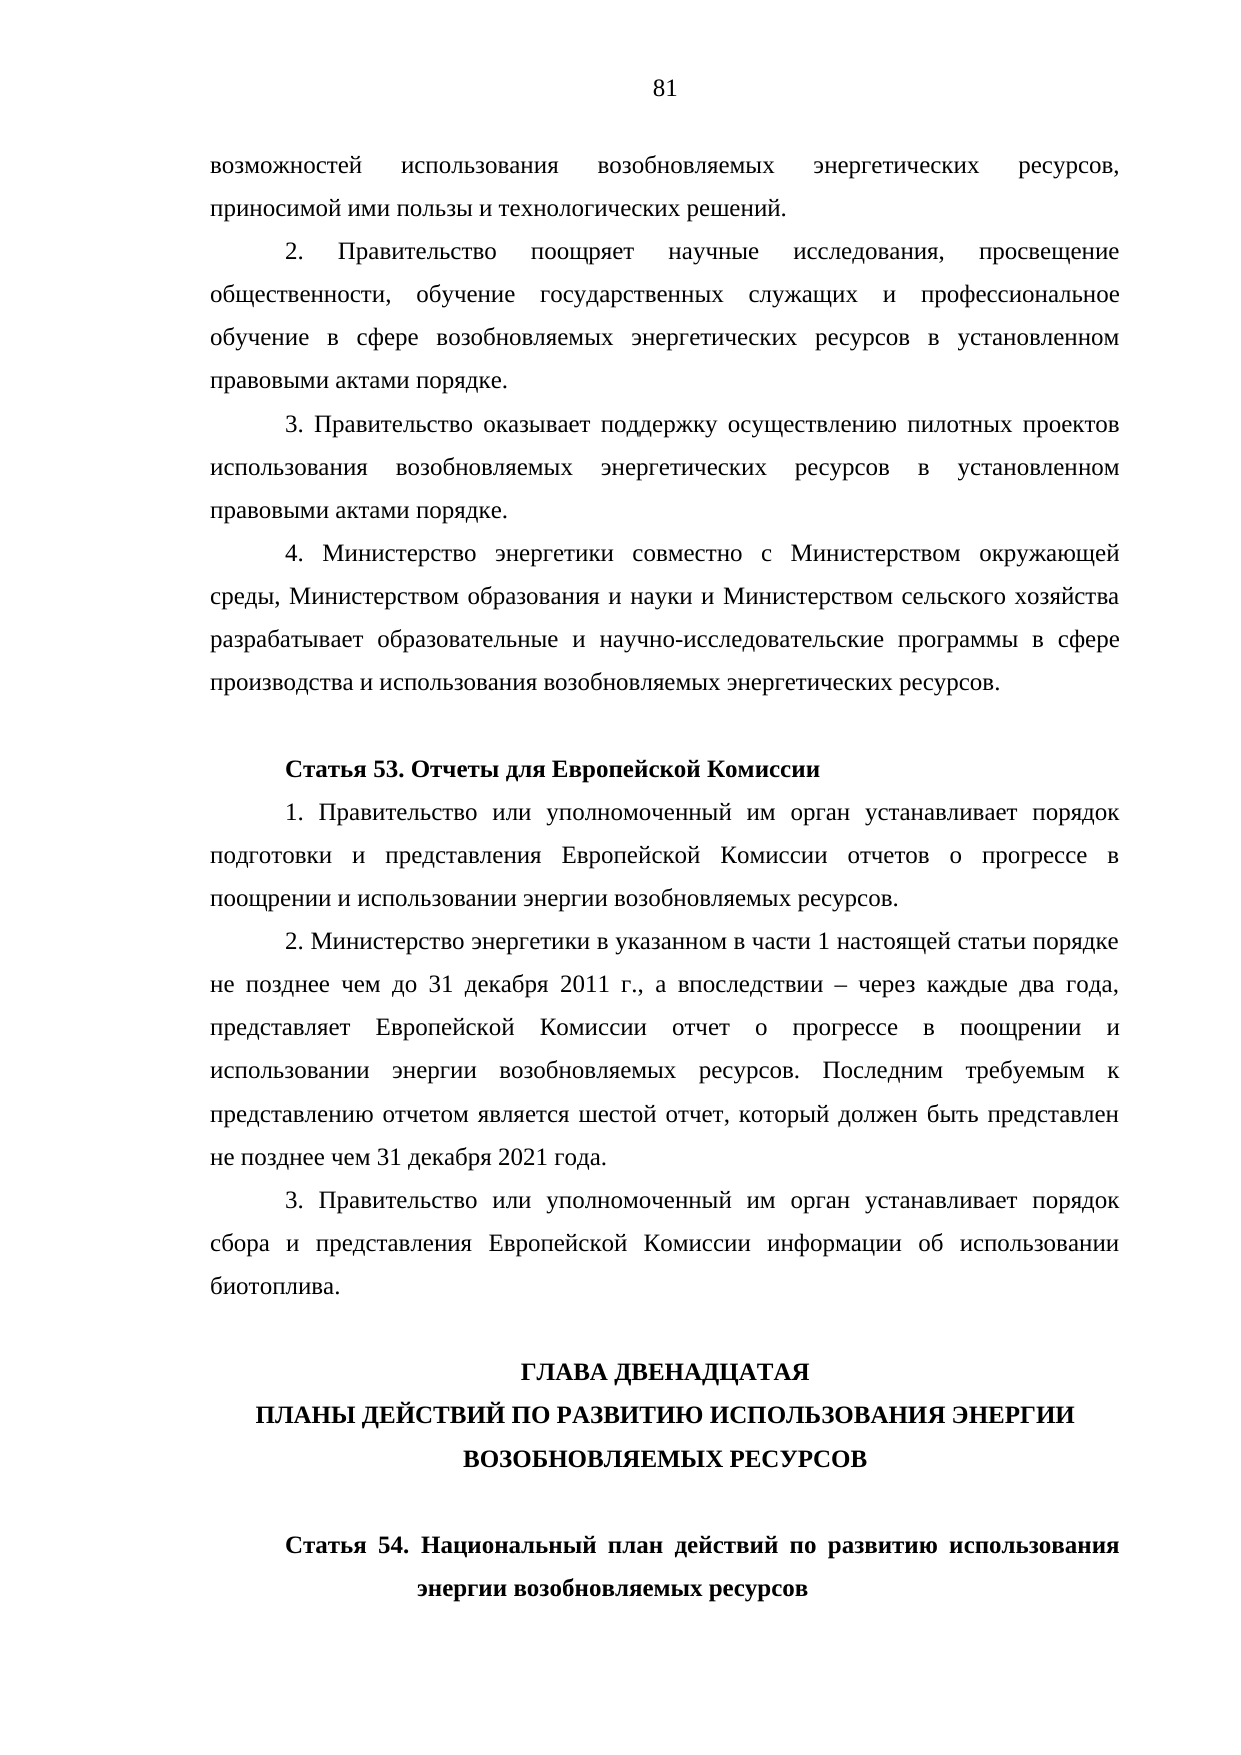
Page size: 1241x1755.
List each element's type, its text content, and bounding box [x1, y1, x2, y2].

text 4. Министерство энергетики совместно с Министерством окружающей среды, Министерством образования и науки и Министерством сельского хозяйства разрабатывает образовательные и научно-исследовательские программы в сфере производства и использования возобновляемых энергетических ресурсов. [210, 538, 1120, 696]
text 3. Правительство оказывает поддержку осуществлению пилотных проектов использования возобновляемых энергетических ресурсов в установленном правовыми актами порядке. [210, 409, 1120, 524]
text ПЛАНЫ ДЕЙСТВИЙ ПО РАЗВИТИЮ ИСПОЛЬЗОВАНИЯ ЭНЕРГИИ ВОЗОБНОВЛЯЕМЫХ РЕСУРСОВ [210, 1401, 1120, 1472]
text Статья 54. Национальный план действий по развитию использования энергии возобновляемых ресурсов [285, 1530, 1120, 1602]
text Статья 53. Отчеты для Европейской Комиссии [210, 754, 1120, 782]
text возможностей использования возобновляемых энергетических ресурсов, приносимой ими пользы и технологических решений. [210, 150, 1120, 222]
text ГЛАВА ДВЕНАДЦАТАЯ [210, 1357, 1120, 1386]
text 1. Правительство или уполномоченный им орган устанавливает порядок подготовки и представления Европейской Комиссии отчетов о прогрессе в поощрении и использовании энергии возобновляемых ресурсов. [210, 797, 1120, 912]
text 2. Министерство энергетики в указанном в части 1 настоящей статьи порядке не позднее чем до 31 декабря 2011 г., а впоследствии – через каждые два года, представляет Европейской Комиссии отчет о прогрессе в поощрении и использовании энергии возобновляемых ресурсов. Последним требуемым к представлению отчетом является шестой отчет, который должен быть представлен не позднее чем 31 декабря 2021 года. [210, 926, 1120, 1171]
text 2. Правительство поощряет научные исследования, просвещение общественности, обучение государственных служащих и профессиональное обучение в сфере возобновляемых энергетических ресурсов в установленном правовыми актами порядке. [210, 236, 1120, 394]
text 3. Правительство или уполномоченный им орган устанавливает порядок сбора и представления Европейской Комиссии информации об использовании биотоплива. [210, 1185, 1120, 1300]
